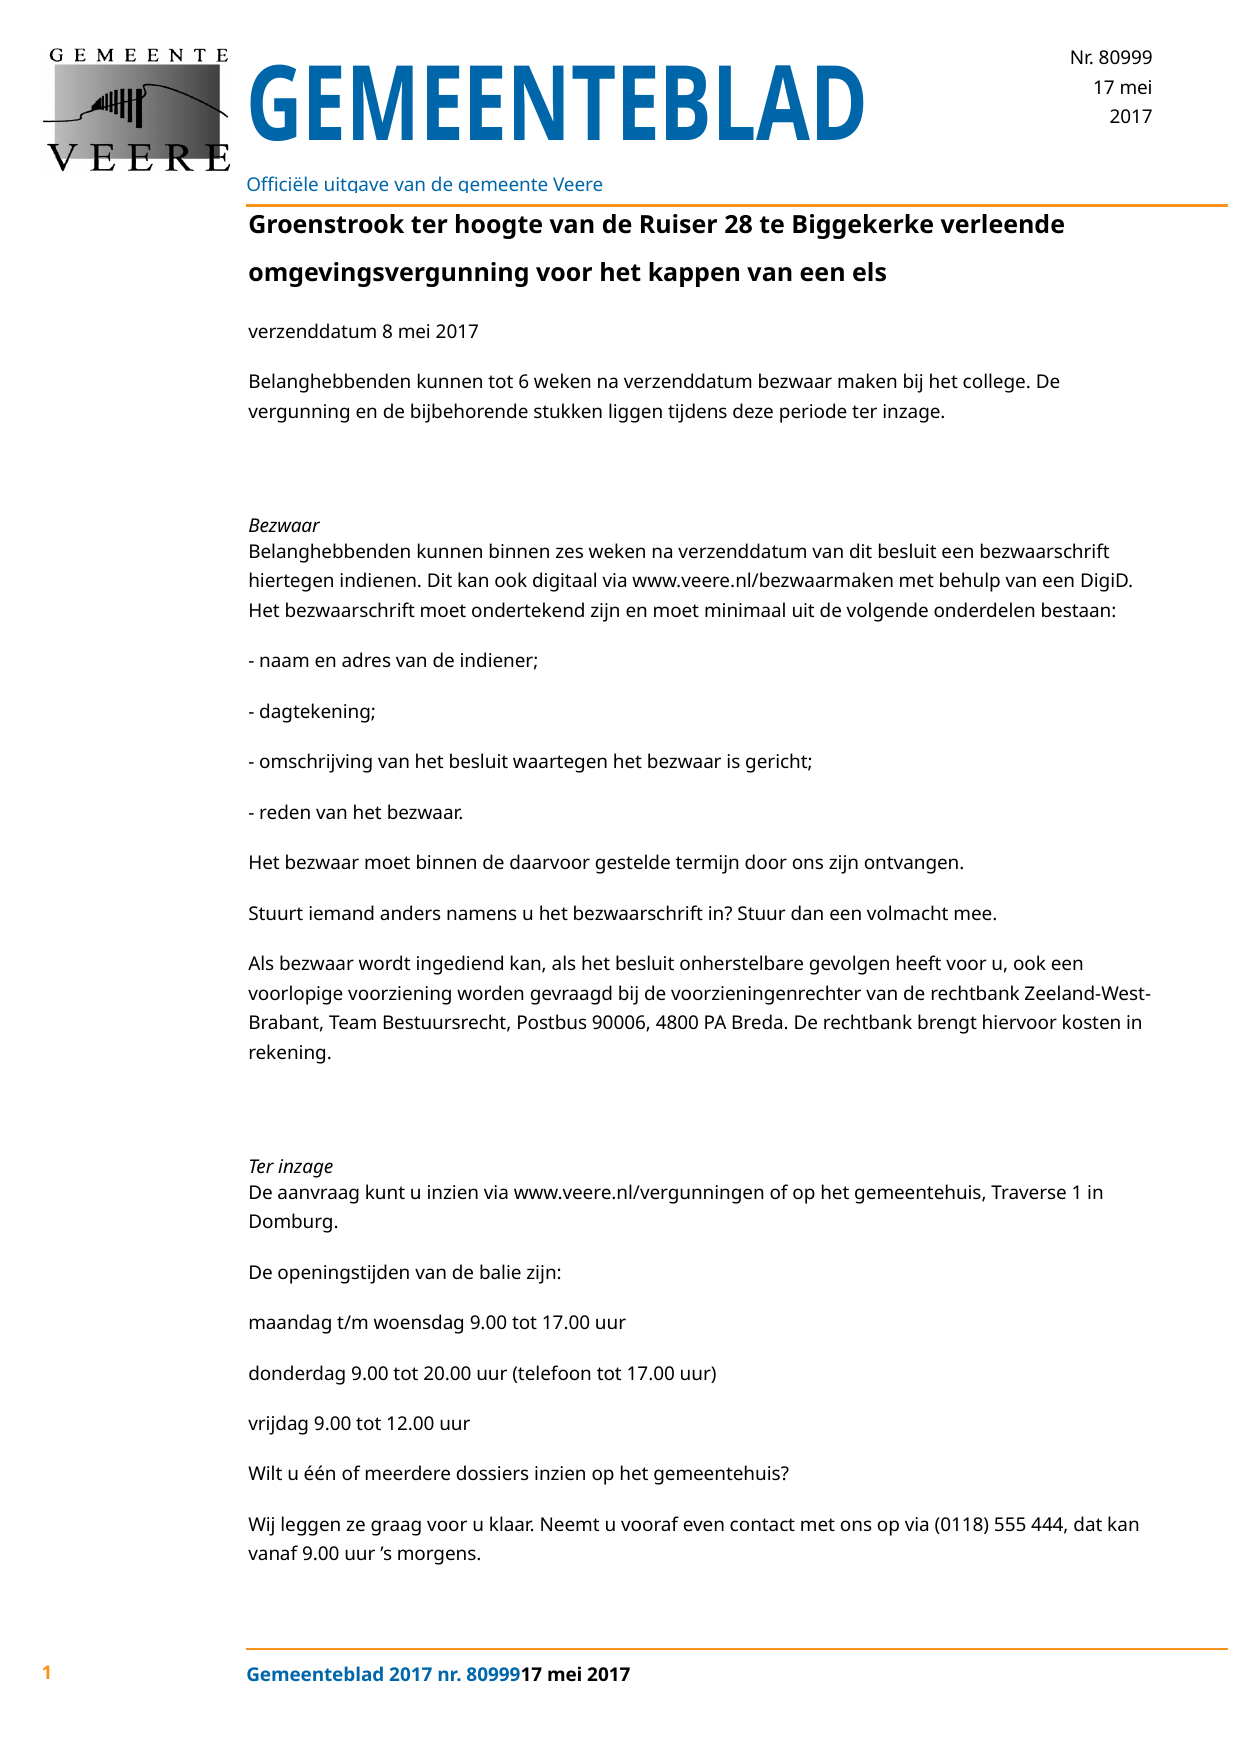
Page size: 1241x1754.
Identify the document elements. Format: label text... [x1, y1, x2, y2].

text - dagtekening; [248, 698, 1152, 724]
text - reden van het bezwaar. [248, 799, 1152, 824]
text - naam en adres van de indiener; [248, 648, 1152, 673]
text Groenstrook ter hoogte van de Ruiser 28 te Biggekerke verleende omgevingsvergunning voor het kappen van een els [248, 207, 1152, 288]
text Ter inzage [248, 1153, 1152, 1179]
picture [41, 47, 231, 172]
text vrijdag 9.00 tot 12.00 uur [248, 1410, 1152, 1436]
text donderdag 9.00 tot 20.00 uur (telefoon tot 17.00 uur) [248, 1360, 1152, 1386]
text De openingstijden van de balie zijn: [248, 1259, 1152, 1285]
text Stuurt iemand anders namens u het bezwaarschrift in? Stuur dan een volmacht mee. [248, 900, 1152, 925]
text verzenddatum 8 mei 2017 [248, 318, 1152, 344]
text Wilt u één of meerdere dossiers inzien op het gemeentehuis? [248, 1461, 1152, 1486]
text Als bezwaar wordt ingediend kan, als het besluit onherstelbare gevolgen heeft voor u, ook een voorlopige voorziening worden gevraagd bij de voorzieningenrechter van de rechtbank Zeeland-West-Brabant, Team Bestuursrecht, Postbus 90006, 4800 PA Breda. De rechtbank brengt hiervoor kosten in rekening. [248, 950, 1152, 1064]
text Het bezwaar moet binnen de daarvoor gestelde termijn door ons zijn ontvangen. [248, 849, 1152, 875]
text De aanvraag kunt u inzien via www.veere.nl/vergunningen of op het gemeentehuis, Traverse 1 in Domburg. [248, 1179, 1152, 1234]
text Belanghebbenden kunnen tot 6 weken na verzenddatum bezwaar maken bij het college. De vergunning en de bijbehorende stukken liggen tijdens deze periode ter inzage. [248, 368, 1152, 424]
text maandag t/m woensdag 9.00 tot 17.00 uur [248, 1309, 1152, 1335]
text Wij leggen ze graag voor u klaar. Neemt u vooraf even contact met ons op via (0118) 555 444, dat kan vanaf 9.00 uur ’s morgens. [248, 1511, 1152, 1566]
text Bezwaar [248, 512, 1152, 538]
text - omschrijving van het besluit waartegen het bezwaar is gericht; [248, 748, 1152, 774]
text Belanghebbenden kunnen binnen zes weken na verzenddatum van dit besluit een bezwaarschrift hiertegen indienen. Dit kan ook digitaal via www.veere.nl/bezwaarmaken met behulp van een DigiD. Het bezwaarschrift moet ondertekend zijn en moet minimaal uit de volgende onderdelen bestaan: [248, 538, 1152, 623]
